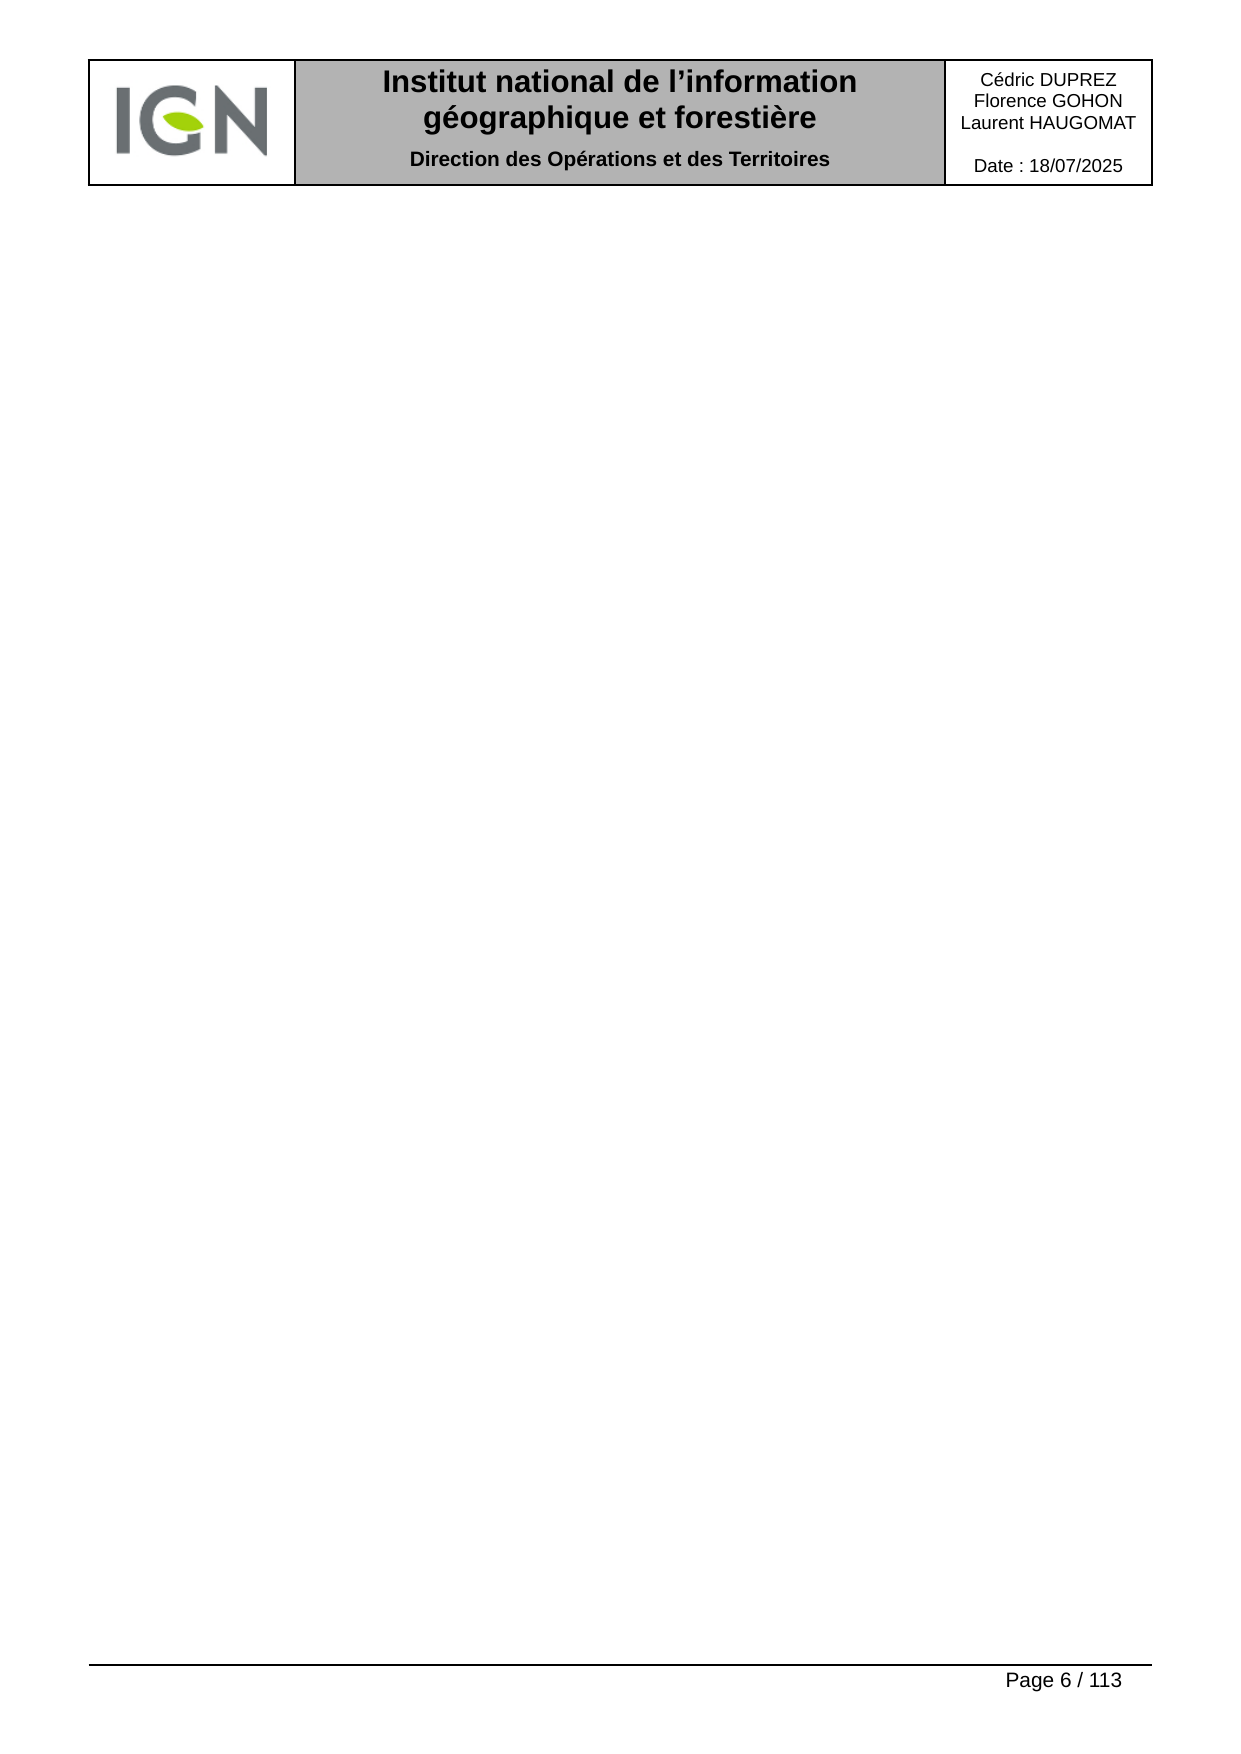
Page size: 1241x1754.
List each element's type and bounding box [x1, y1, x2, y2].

picture [91, 62, 293, 180]
